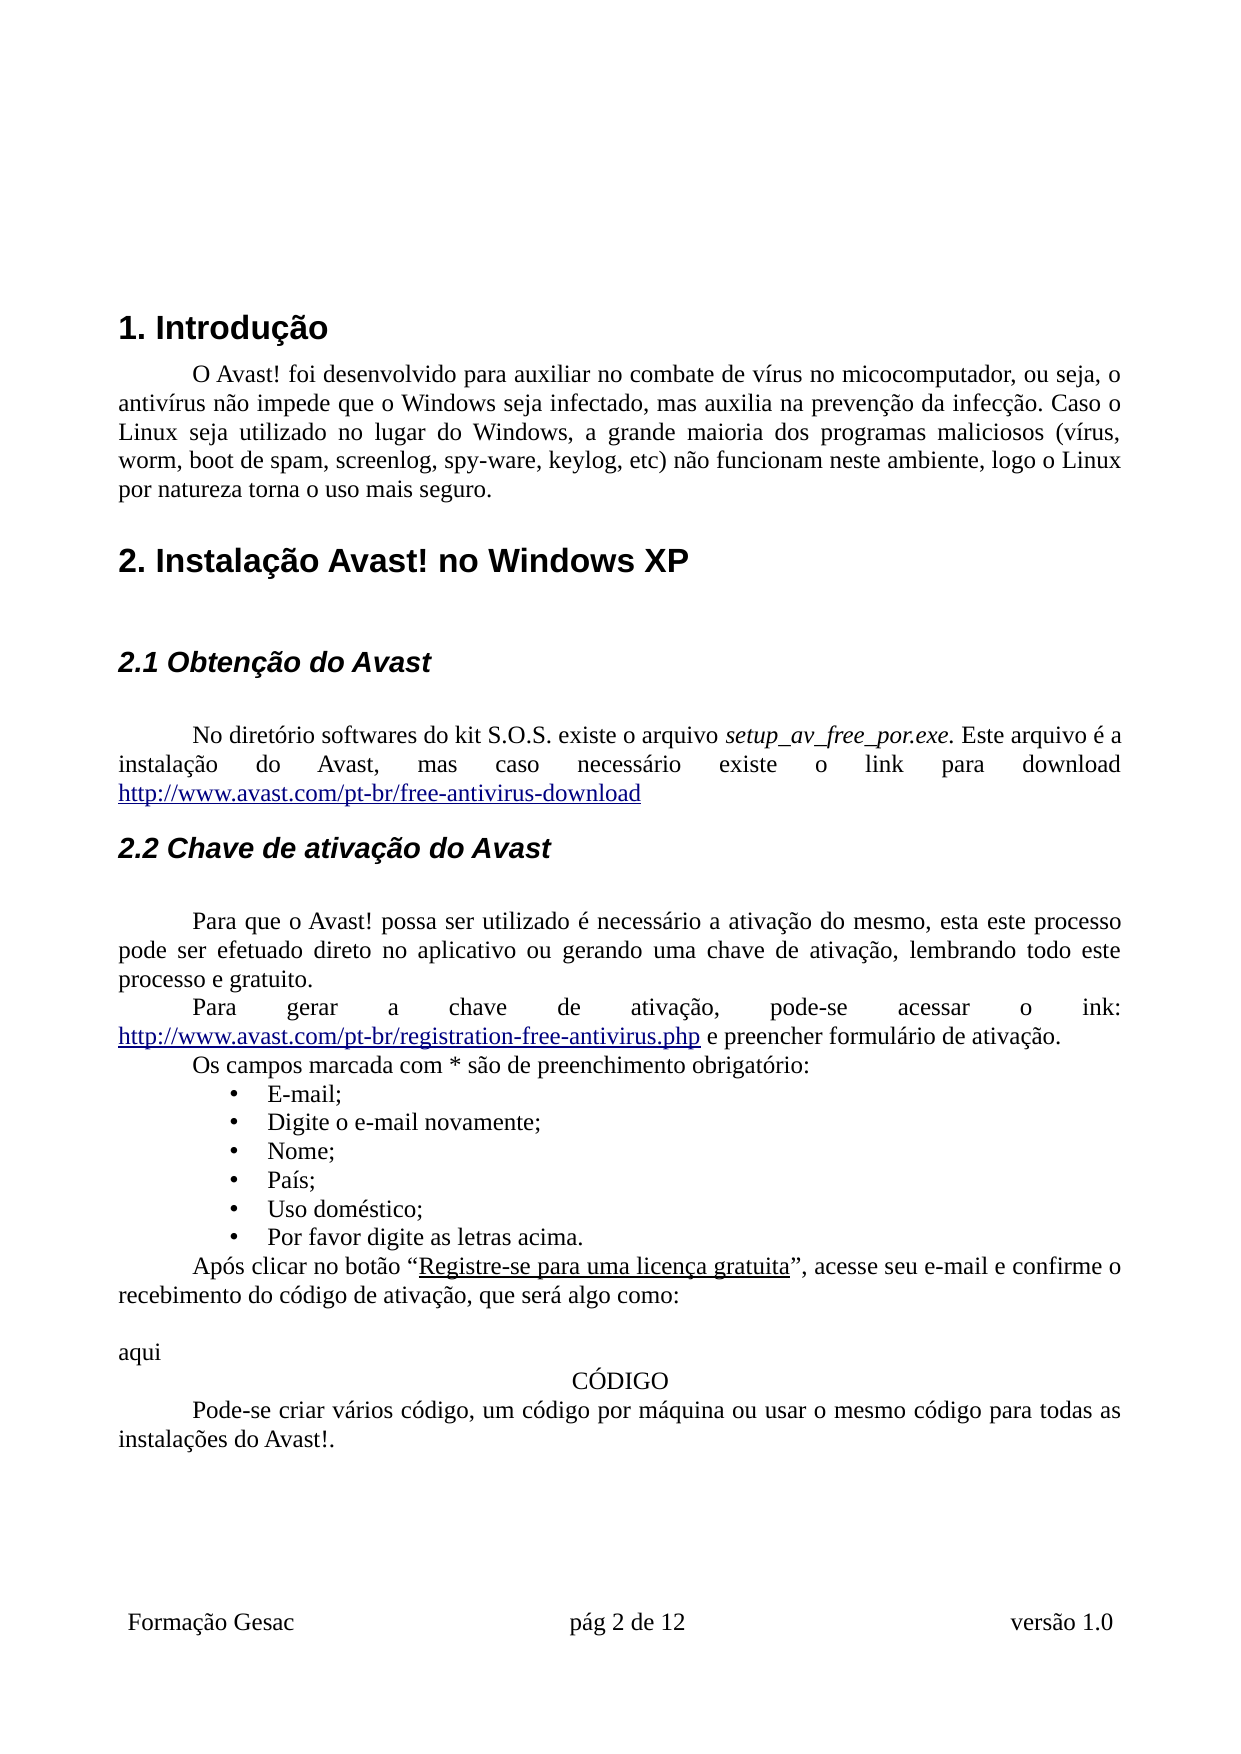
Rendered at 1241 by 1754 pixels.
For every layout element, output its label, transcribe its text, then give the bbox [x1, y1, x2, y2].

text O Avast! foi desenvolvido para auxiliar no combate de vírus no micocomputador, ou seja, o antivírus não impede que o Windows seja infectado, mas auxilia na prevenção da infecção. Caso o Linux seja utilizado no lugar do Windows, a grande maioria dos programas maliciosos (vírus, worm, boot de spam, screenlog, spy-ware, keylog, etc) não funcionam neste ambiente, logo o Linux por natureza torna o uso mais seguro. [118, 359, 1122, 503]
subtitle 2. Instalação Avast! no Windows XP [118, 541, 1122, 579]
list E-mail; [229, 1079, 1122, 1107]
text Para gerar a chave de ativação, pode-se acessar o ink: http://www.avast.com/pt-br/registration-free-antivirus.php e preencher formulário de ativação. [118, 992, 1122, 1050]
text No diretório softwares do kit S.O.S. existe o arquivo setup_av_free_por.exe. Este arquivo é a instalação do Avast, mas caso necessário existe o link para download http://www.avast.com/pt-br/free-antivirus-download [118, 720, 1122, 806]
text Os campos marcada com * são de preenchimento obrigatório: [118, 1050, 1122, 1079]
subtitle 1. Introdução [118, 308, 1122, 347]
list País; [229, 1165, 1122, 1194]
list Uso doméstico; [229, 1194, 1122, 1222]
subtitle 2.1 Obtenção do Avast [118, 645, 1122, 679]
text CÓDIGO [118, 1366, 1122, 1395]
text Para que o Avast! possa ser utilizado é necessário a ativação do mesmo, esta este processo pode ser efetuado direto no aplicativo ou gerando uma chave de ativação, lembrando todo este processo e gratuito. [118, 906, 1122, 992]
subtitle 2.2 Chave de ativação do Avast [118, 831, 1122, 865]
list Digite o e-mail novamente; [229, 1107, 1122, 1136]
text Pode-se criar vários código, um código por máquina ou usar o mesmo código para todas as instalações do Avast!. [118, 1395, 1122, 1452]
text Após clicar no botão “Registre-se para uma licença gratuita”, acesse seu e-mail e confirme o recebimento do código de ativação, que será algo como: [118, 1251, 1122, 1309]
list Nome; [229, 1136, 1122, 1165]
text aqui [118, 1337, 1122, 1366]
list Por favor digite as letras acima. [229, 1222, 1122, 1251]
